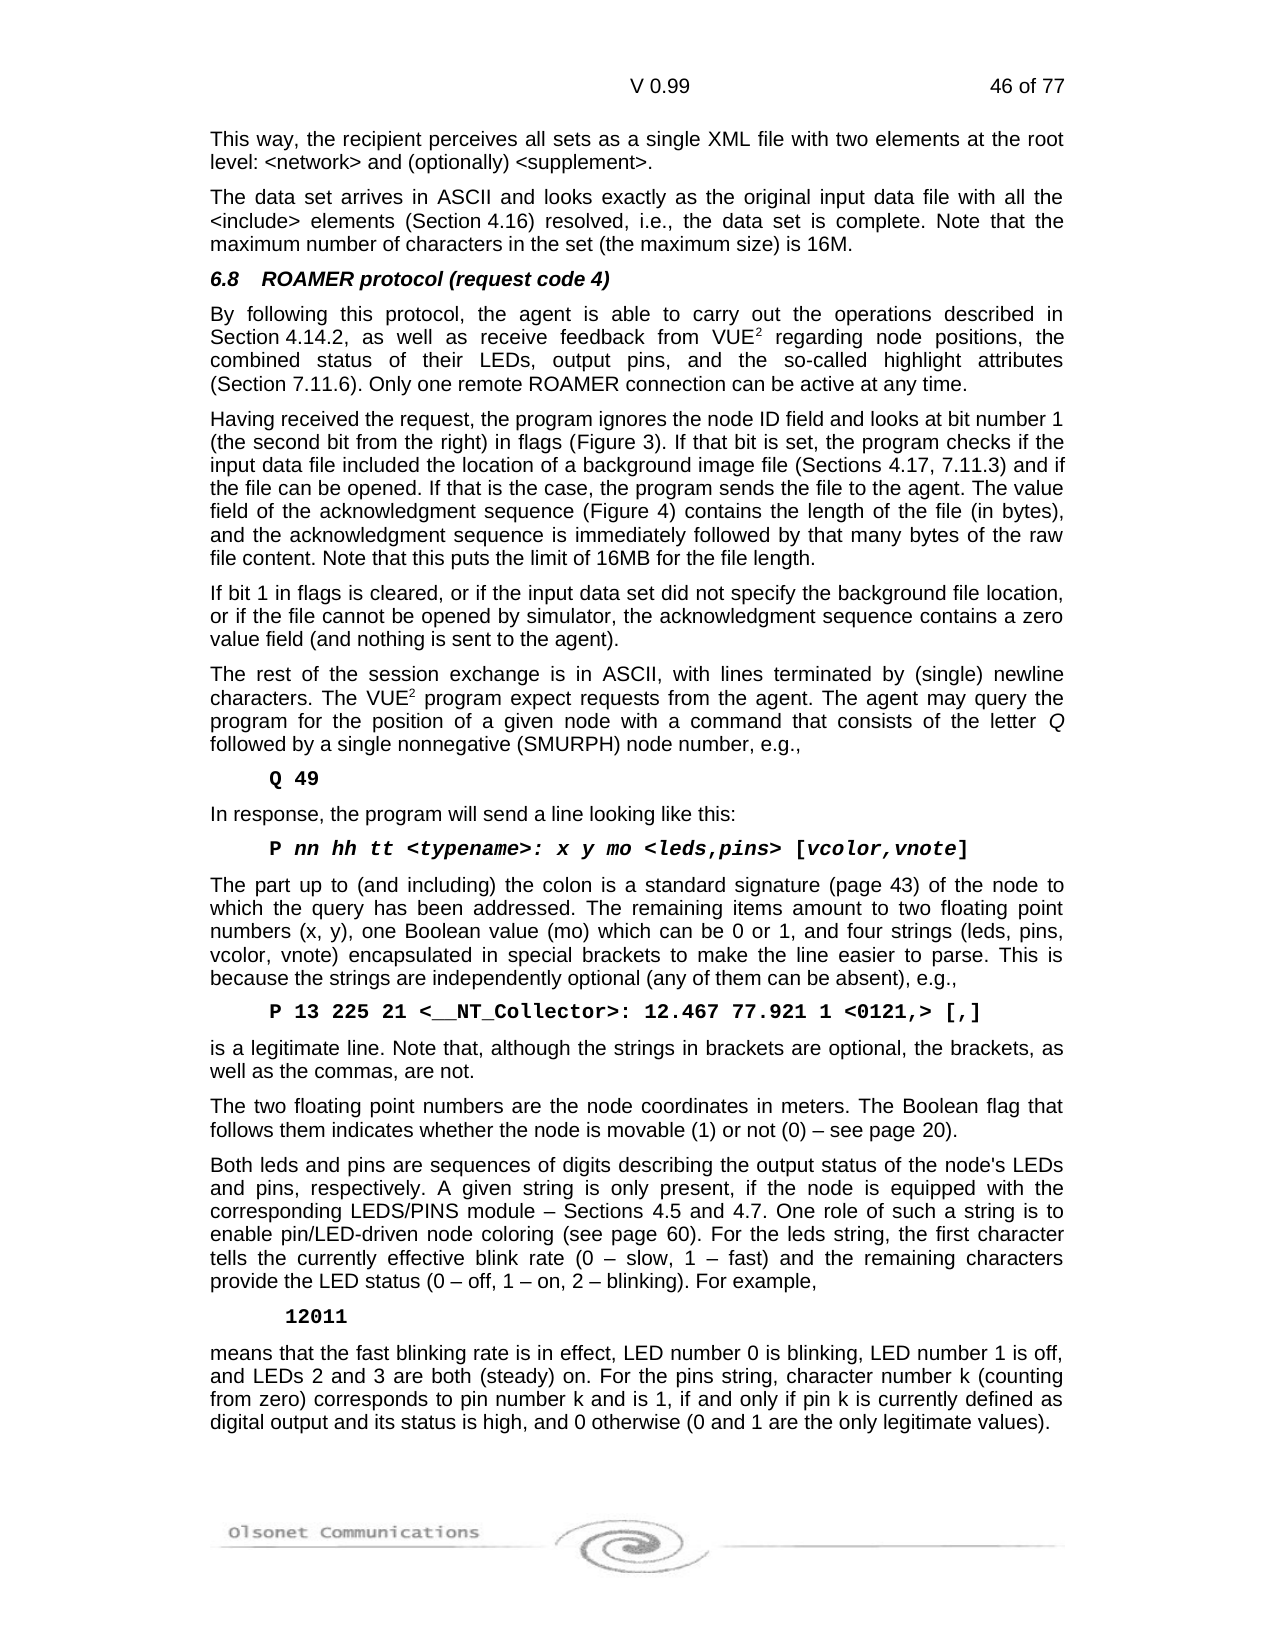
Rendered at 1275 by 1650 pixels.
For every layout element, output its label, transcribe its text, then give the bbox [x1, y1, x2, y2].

text Both leds and pins are sequences of digits describing the output status of the node's LEDs and pins, respectively. A given string is only present, if the node is equipped with the corresponding LEDS/PINS module – Sections 4.5 and 4.7. One role of such a string is to enable pin/LED-driven node coloring (see page 62). For the leds string, the first character tells the currently effective blink rate (0 – slow, 1 – fast) and the remaining characters provide the LED status (0 – off, 1 – on, 2 – blinking). For example, [210, 1153, 1065, 1293]
text is a legitimate line. Note that, although the strings in brackets are optional, the brackets, as well as the commas, are not. [210, 1037, 1065, 1083]
text 12011 [210, 1304, 1065, 1329]
text Q 49 [269, 768, 1065, 791]
text This way, the recipient perceives all sets as a single XML file with two elements at the root level: <network> and (optionally) <supplement>. [210, 128, 1065, 174]
text By following this protocol, the agent is able to carry out the operations described in Section 4.14.2, as well as receive feedback from VUE2 regarding node positions, the combined status of their LEDs, output pins, and the so-called highlight attributes (Section 7.11.6). Only one remote ROAMER connection can be active at any time. [210, 302, 1065, 395]
text P 13 225 21 <__NT_Collector>: 12.467 77.921 1 <0121,> [,] [269, 1001, 1065, 1025]
text In response, the program will send a line looking like this: [210, 803, 1065, 826]
text The two floating point numbers are the node coordinates in meters. The Boolean flag that follows them indicates whether the node is movable (1) or not (0) – see page 20). [210, 1095, 1065, 1141]
picture [210, 1504, 1065, 1596]
text The data set arrives in ASCII and looks exactly as the original input data file with all the <include> elements (Section 4.16) resolved, i.e., the data set is complete. Note that the maximum number of characters in the set (the maximum size) is 16M. [210, 186, 1065, 256]
text If bit 1 in flags is cleared, or if the input data set did not specify the background file location, or if the file cannot be opened by simulator, the acknowledgment sequence contains a zero value field (and nothing is sent to the agent). [210, 581, 1065, 651]
text means that the fast blinking rate is in effect, LED number 0 is blinking, LED number 1 is off, and LEDs 2 and 3 are both (steady) on. For the pins string, character number k (counting from zero) corresponds to pin number k and is 1, if and only if pin k is currently defined as digital output and its status is high, and 0 otherwise (0 and 1 are the only legitimate values). [210, 1341, 1065, 1434]
text The rest of the session exchange is in ASCII, with lines terminated by (single) newline characters. The VUE2 program expect requests from the agent. The agent may query the program for the position of a given node with a command that consists of the letter Q followed by a single nonnegative (SMURPH) node number, e.g., [210, 663, 1065, 756]
text The part up to (and including) the colon is a standard signature (page 44) of the node to which the query has been addressed. The remaining items amount to two floating point numbers (x, y), one Boolean value (mo) which can be 0 or 1, and four strings (leds, pins, vcolor, vnote) encapsulated in special brackets to make the line easier to parse. This is because the strings are independently optional (any of them can be absent), e.g., [210, 873, 1065, 989]
subtitle ROAMER protocol (request code 4) [210, 267, 1065, 291]
text Having received the request, the program ignores the node ID field and looks at bit number 1 (the second bit from the right) in flags (Figure 3). If that bit is set, the program checks if the input data file included the location of a background image file (Sections 4.17, 7.11.3) and if the file can be opened. If that is the case, the program sends the file to the agent. The value field of the acknowledgment sequence (Figure 4) contains the length of the file (in bytes), and the acknowledgment sequence is immediately followed by that many bytes of the raw file content. Note that this puts the limit of 16MB for the file length. [210, 407, 1065, 570]
text P nn hh tt <typename>: x y mo <leds,pins> [vcolor,vnote] [269, 838, 1065, 862]
